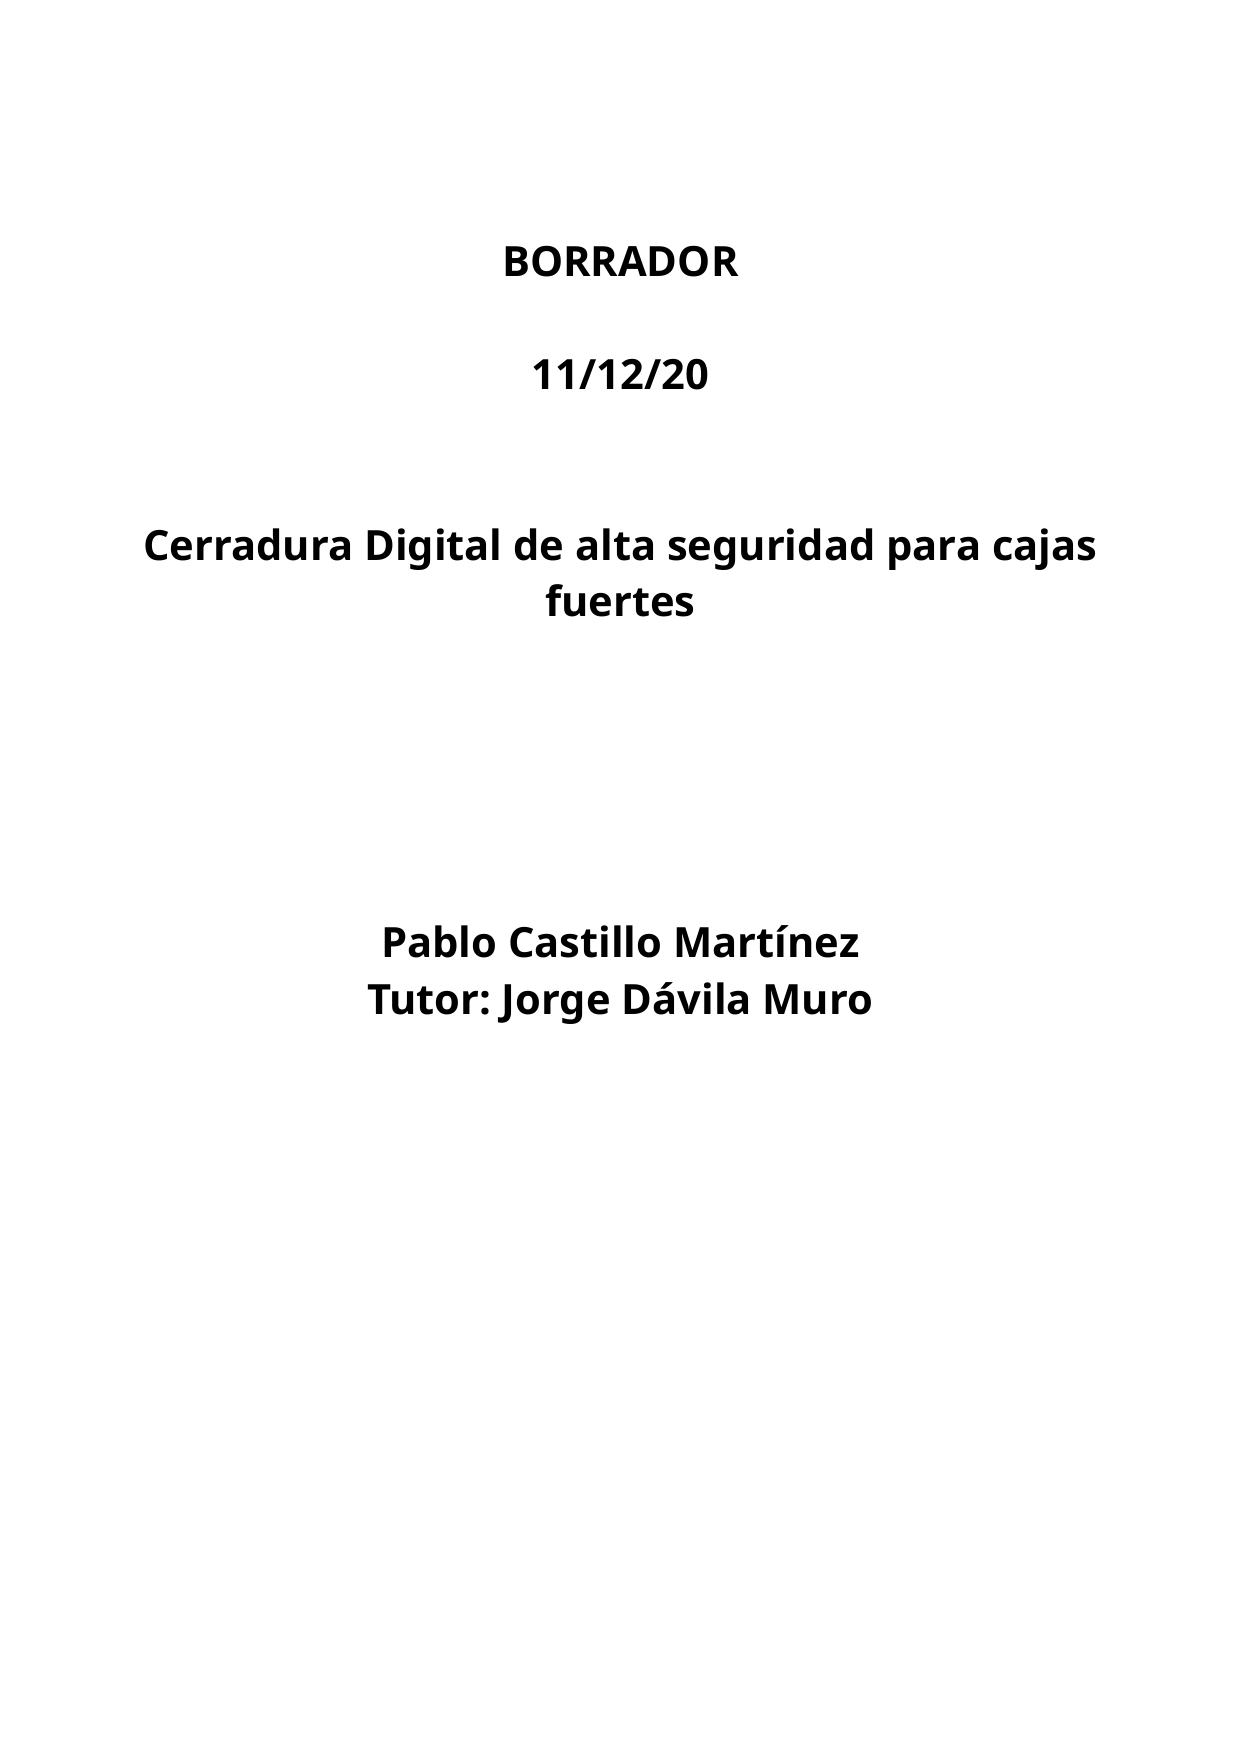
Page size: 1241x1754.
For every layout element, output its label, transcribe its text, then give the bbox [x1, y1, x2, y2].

text Pablo Castillo Martínez [118, 913, 1122, 970]
text Cerradura Digital de alta seguridad para cajas fuertes [118, 516, 1122, 629]
text 11/12/20 [118, 345, 1122, 402]
text Tutor: Jorge Dávila Muro [118, 970, 1122, 1026]
text BORRADOR [118, 232, 1122, 288]
